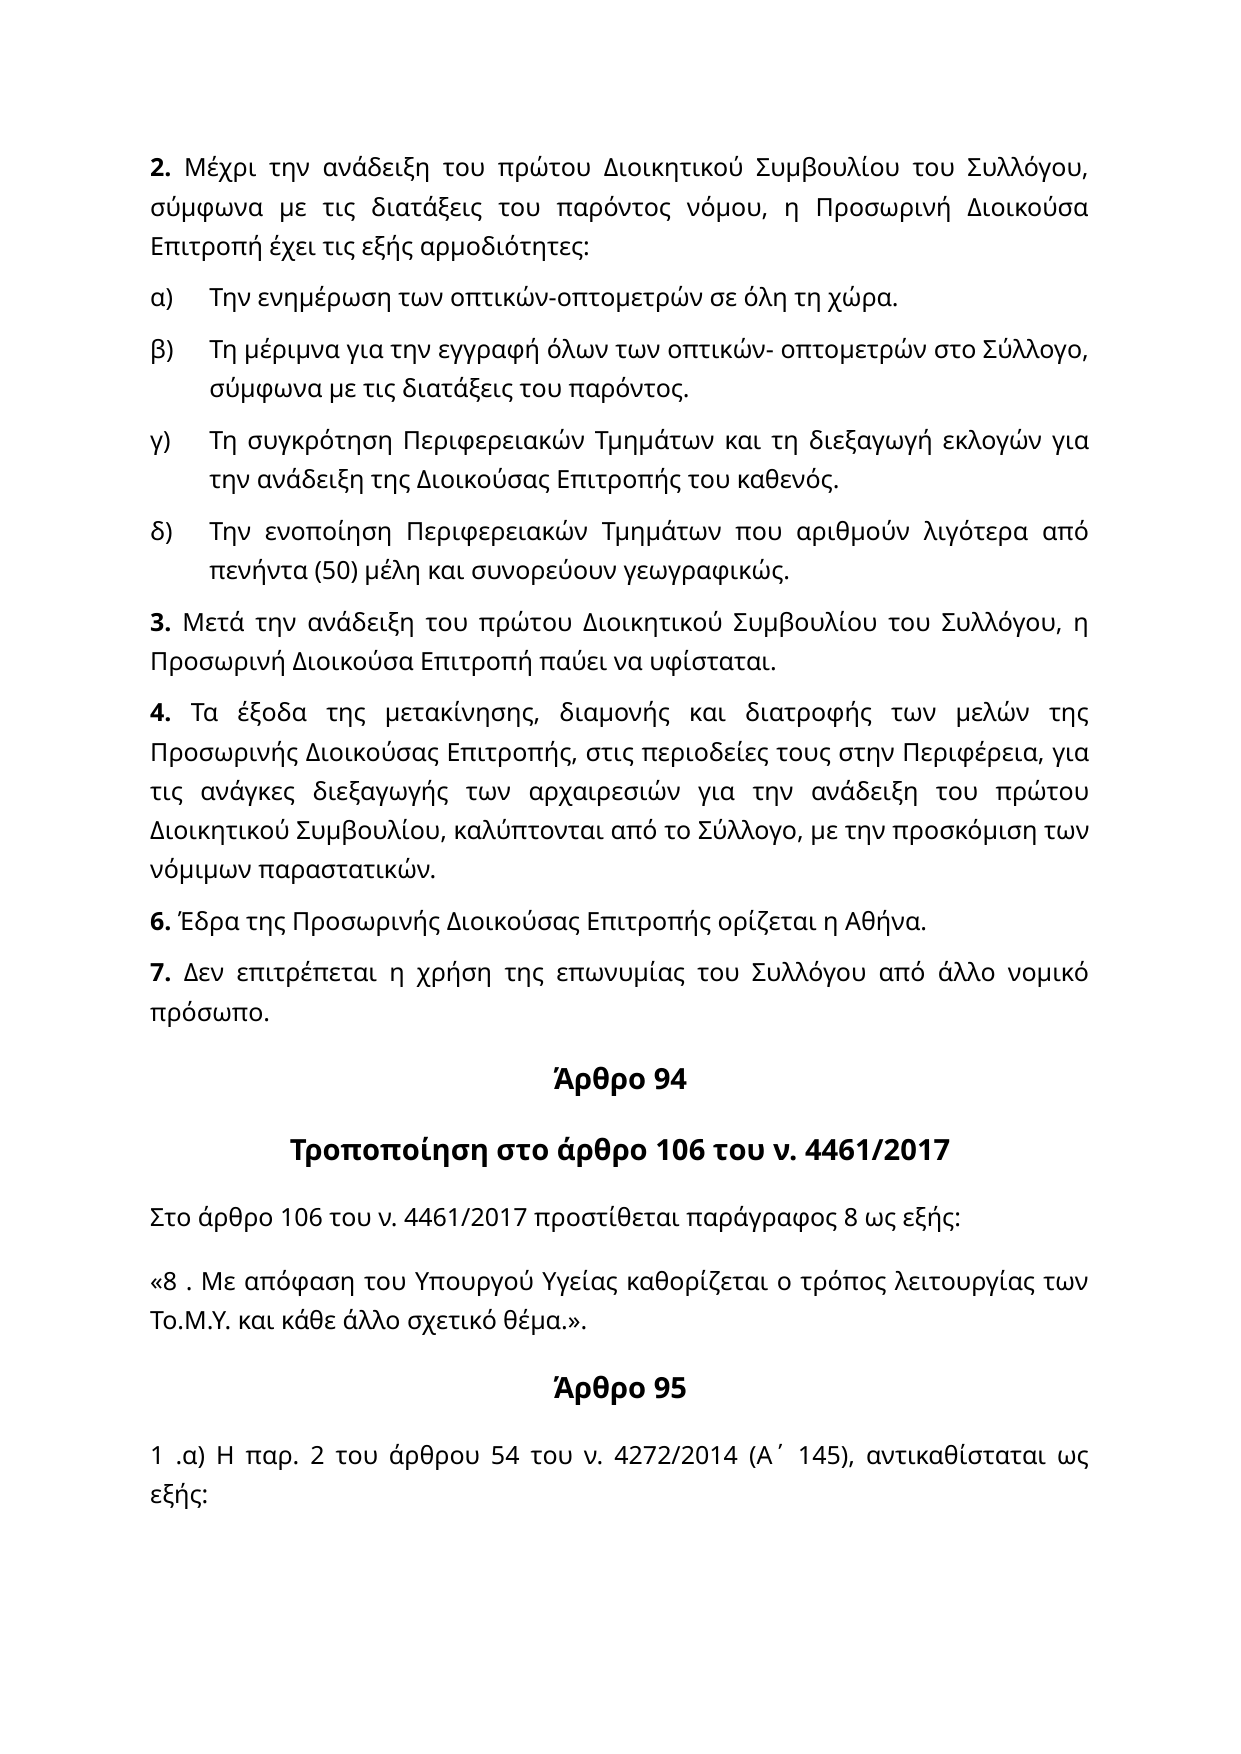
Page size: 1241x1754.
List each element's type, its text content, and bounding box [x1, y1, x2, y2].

subtitle Άρθρο 95 [150, 1367, 1090, 1407]
text 7. Δεν επιτρέπεται η χρήση της επωνυμίας του Συλλόγου από άλλο νομικό πρόσωπο. [150, 955, 1090, 1028]
list β) Τη μέριμνα για την εγγραφή όλων των οπτικών- οπτομετρών στο Σύλλογο, σύμφωνα με τις διατάξεις του παρόντος. [150, 332, 1090, 405]
text «8 . Με απόφαση του Υπουργού Υγείας καθορίζεται ο τρόπος λειτουργίας των Το.Μ.Υ. και κάθε άλλο σχετικό θέμα.». [150, 1264, 1090, 1337]
list α) Την ενημέρωση των οπτικών-οπτομετρών σε όλη τη χώρα. [150, 280, 1090, 314]
subtitle Άρθρο 94 [150, 1058, 1090, 1098]
text Στο άρθρο 106 του ν. 4461/2017 προστίθεται παράγραφος 8 ως εξής: [150, 1199, 1090, 1234]
list γ) Τη συγκρότηση Περιφερειακών Τμημάτων και τη διεξαγωγή εκλογών για την ανάδειξη της Διοικούσας Επιτροπής του καθενός. [150, 422, 1090, 496]
text 2. Μέχρι την ανάδειξη του πρώτου Διοικητικού Συμβουλίου του Συλλόγου, σύμφωνα με τις διατάξεις του παρόντος νόμου, η Προσωρινή Διοικούσα Επιτροπή έχει τις εξής αρμοδιότητες: [150, 150, 1090, 262]
text 6. Έδρα της Προσωρινής Διοικούσας Επιτροπής ορίζεται η Αθήνα. [150, 903, 1090, 937]
subtitle Τροποποίηση στο άρθρο 106 του ν. 4461/2017 [150, 1129, 1090, 1169]
text 3. Μετά την ανάδειξη του πρώτου Διοικητικού Συμβουλίου του Συλλόγου, η Προσωρινή Διοικούσα Επιτροπή παύει να υφίσταται. [150, 604, 1090, 677]
text 1 .α) Η παρ. 2 του άρθρου 54 του ν. 4272/2014 (Α΄ 145), αντικαθίσταται ως εξής: [150, 1438, 1090, 1511]
list δ) Την ενοποίηση Περιφερειακών Τμημάτων που αριθμούν λιγότερα από πενήντα (50) μέλη και συνορεύουν γεωγραφικώς. [150, 513, 1090, 587]
text 4. Τα έξοδα της μετακίνησης, διαμονής και διατροφής των μελών της Προσωρινής Διοικούσας Επιτροπής, στις περιοδείες τους στην Περιφέρεια, για τις ανάγκες διεξαγωγής των αρχαιρεσιών για την ανάδειξη του πρώτου Διοικητικού Συμβουλίου, καλύπτονται από το Σύλλογο, με την προσκόμιση των νόμιμων παραστατικών. [150, 695, 1090, 886]
